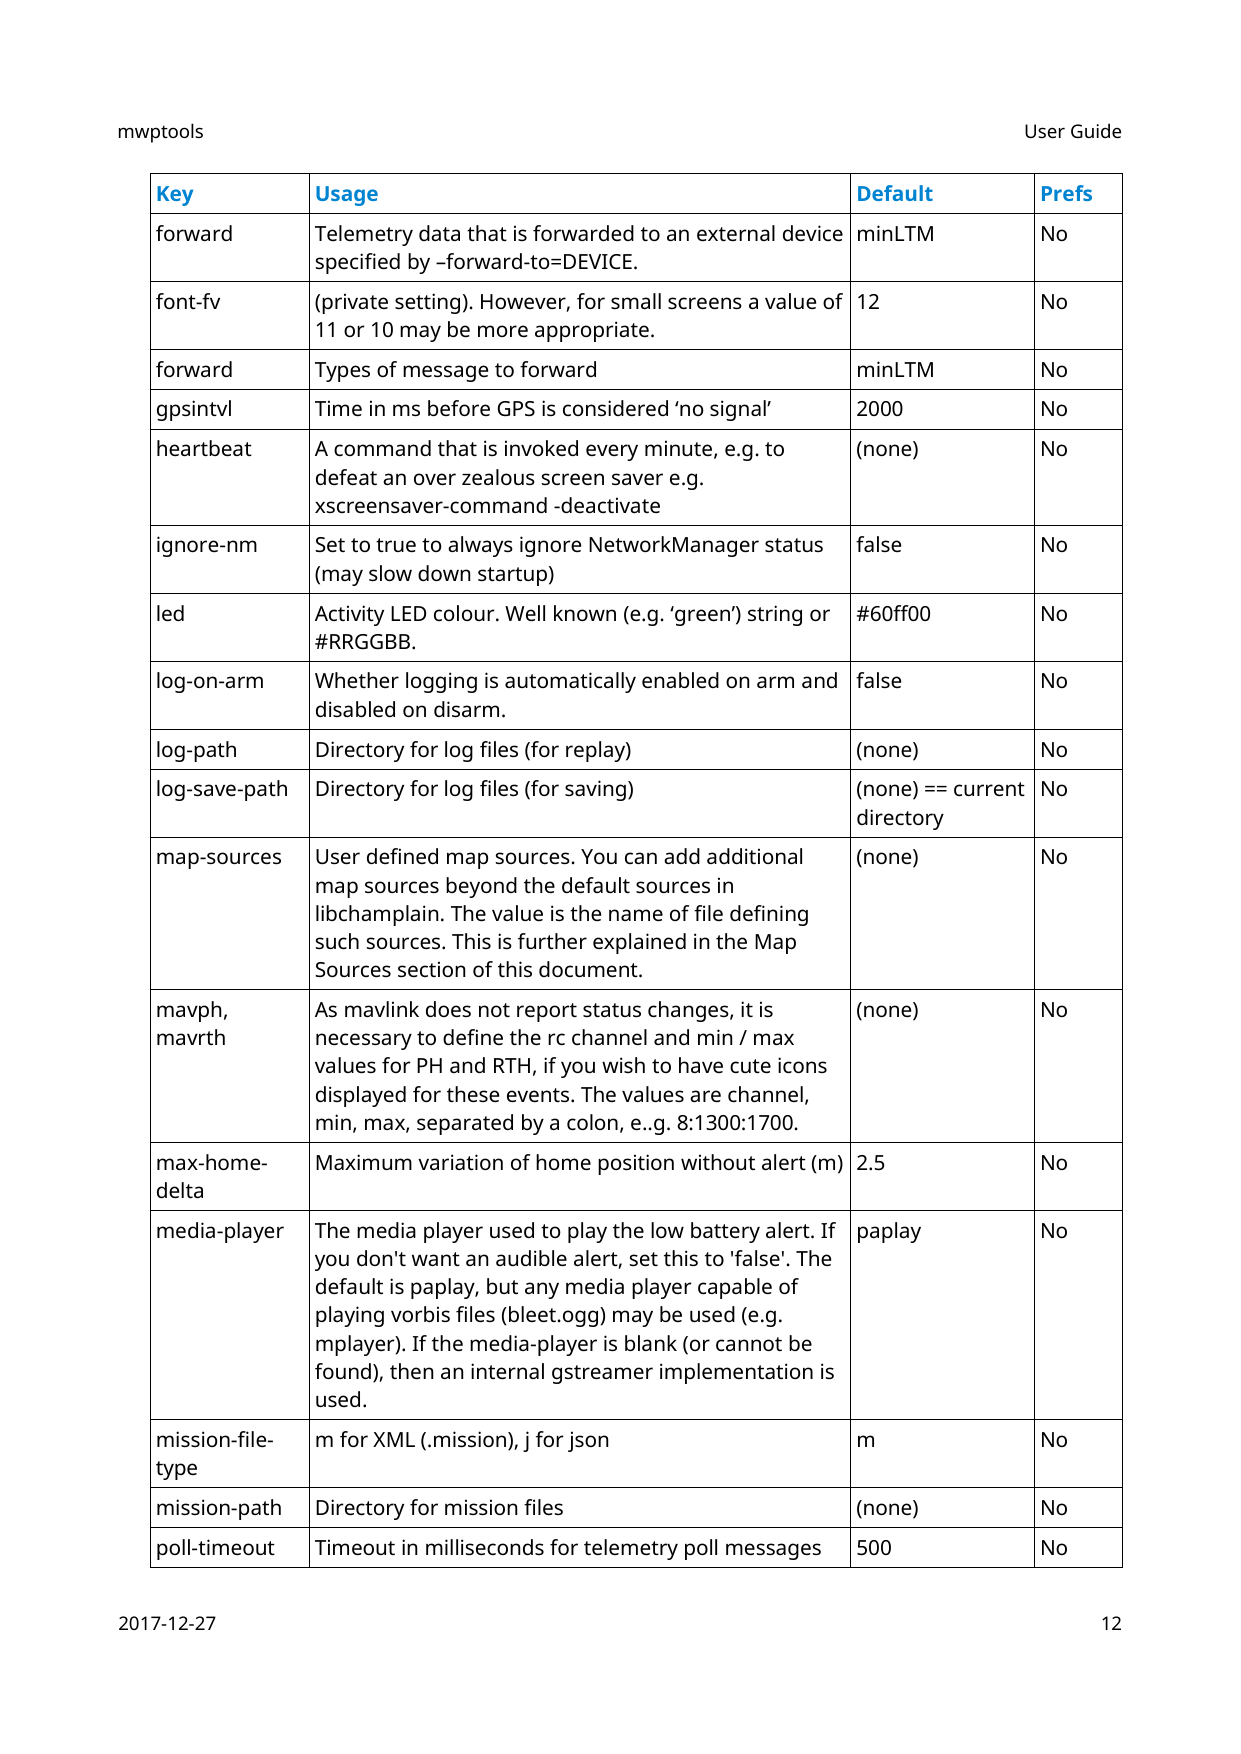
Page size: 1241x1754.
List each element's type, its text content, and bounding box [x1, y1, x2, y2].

table_cell Whether logging is automatically enabled on arm and disabled on disarm. [310, 662, 850, 729]
table_cell Set to true to always ignore NetworkManager status (may slow down startup) [310, 526, 850, 593]
table_cell Timeout in milliseconds for telemetry poll messages [310, 1528, 850, 1567]
table_cell false [851, 526, 1034, 593]
table_cell Time in ms before GPS is considered ‘no signal’ [310, 390, 850, 429]
table_cell max-home-delta [151, 1143, 309, 1210]
table_cell No [1035, 1488, 1122, 1527]
table_cell 500 [851, 1528, 1034, 1567]
table_cell No [1035, 390, 1122, 429]
table_cell No [1035, 662, 1122, 729]
table_header Prefs [1035, 174, 1122, 213]
table_cell map-sources [151, 838, 309, 989]
table_cell log-save-path [151, 770, 309, 837]
table_cell No [1035, 214, 1122, 281]
table_cell log-path [151, 730, 309, 769]
table_cell 2.5 [851, 1143, 1034, 1210]
table_cell Directory for mission files [310, 1488, 850, 1527]
table_cell m [851, 1420, 1034, 1487]
table_cell No [1035, 594, 1122, 661]
table_cell No [1035, 1211, 1122, 1419]
table_cell (none) [851, 730, 1034, 769]
table_cell No [1035, 350, 1122, 389]
table_cell No [1035, 430, 1122, 525]
table_cell 12 [851, 282, 1034, 349]
table_cell No [1035, 770, 1122, 837]
table_cell No [1035, 282, 1122, 349]
table_header Usage [310, 174, 850, 213]
table_cell Directory for log files (for replay) [310, 730, 850, 769]
table_cell paplay [851, 1211, 1034, 1419]
table_cell (none) [851, 430, 1034, 525]
table_cell forward [151, 214, 309, 281]
table_cell Telemetry data that is forwarded to an external device specified by –forward-to=DEVICE. [310, 214, 850, 281]
table_cell mavph, mavrth [151, 990, 309, 1142]
table_cell gpsintvl [151, 390, 309, 429]
table_cell No [1035, 838, 1122, 989]
table_cell log-on-arm [151, 662, 309, 729]
table_cell A command that is invoked every minute, e.g. to defeat an over zealous screen saver e.g. xscreensaver-command -deactivate [310, 430, 850, 525]
table_cell forward [151, 350, 309, 389]
table_cell heartbeat [151, 430, 309, 525]
table_cell Types of message to forward [310, 350, 850, 389]
table_cell No [1035, 1143, 1122, 1210]
table_cell No [1035, 730, 1122, 769]
table_cell Maximum variation of home position without alert (m) [310, 1143, 850, 1210]
table_cell (none) == current directory [851, 770, 1034, 837]
table_cell No [1035, 526, 1122, 593]
table_cell poll-timeout [151, 1528, 309, 1567]
table_cell No [1035, 1420, 1122, 1487]
table_cell No [1035, 990, 1122, 1142]
table_cell No [1035, 1528, 1122, 1567]
table_cell Activity LED colour. Well known (e.g. ‘green’) string or #RRGGBB. [310, 594, 850, 661]
table_cell mission-file-type [151, 1420, 309, 1487]
table_cell #60ff00 [851, 594, 1034, 661]
table_cell font-fv [151, 282, 309, 349]
table_cell mission-path [151, 1488, 309, 1527]
table_header Key [151, 174, 309, 213]
table_cell minLTM [851, 350, 1034, 389]
table_cell The media player used to play the low battery alert. If you don't want an audible alert, set this to 'false'. The default is paplay, but any media player capable of playing vorbis files (bleet.ogg) may be used (e.g. mplayer). If the media-player is blank (or cannot be found), then an internal gstreamer implementation is used. [310, 1211, 850, 1419]
table_cell m for XML (.mission), j for json [310, 1420, 850, 1487]
table_cell As mavlink does not report status changes, it is necessary to define the rc channel and min / max values for PH and RTH, if you wish to have cute icons displayed for these events. The values are channel, min, max, separated by a colon, e..g. 8:1300:1700. [310, 990, 850, 1142]
table_cell led [151, 594, 309, 661]
table_cell 2000 [851, 390, 1034, 429]
table_cell media-player [151, 1211, 309, 1419]
table_cell Directory for log files (for saving) [310, 770, 850, 837]
table_cell User defined map sources. You can add additional map sources beyond the default sources in libchamplain. The value is the name of file defining such sources. This is further explained in the Map Sources section of this document. [310, 838, 850, 989]
table_cell (private setting). However, for small screens a value of 11 or 10 may be more appropriate. [310, 282, 850, 349]
table_header Default [851, 174, 1034, 213]
table_cell minLTM [851, 214, 1034, 281]
table_cell (none) [851, 1488, 1034, 1527]
table_cell (none) [851, 838, 1034, 989]
table_cell false [851, 662, 1034, 729]
table_cell ignore-nm [151, 526, 309, 593]
table_cell (none) [851, 990, 1034, 1142]
